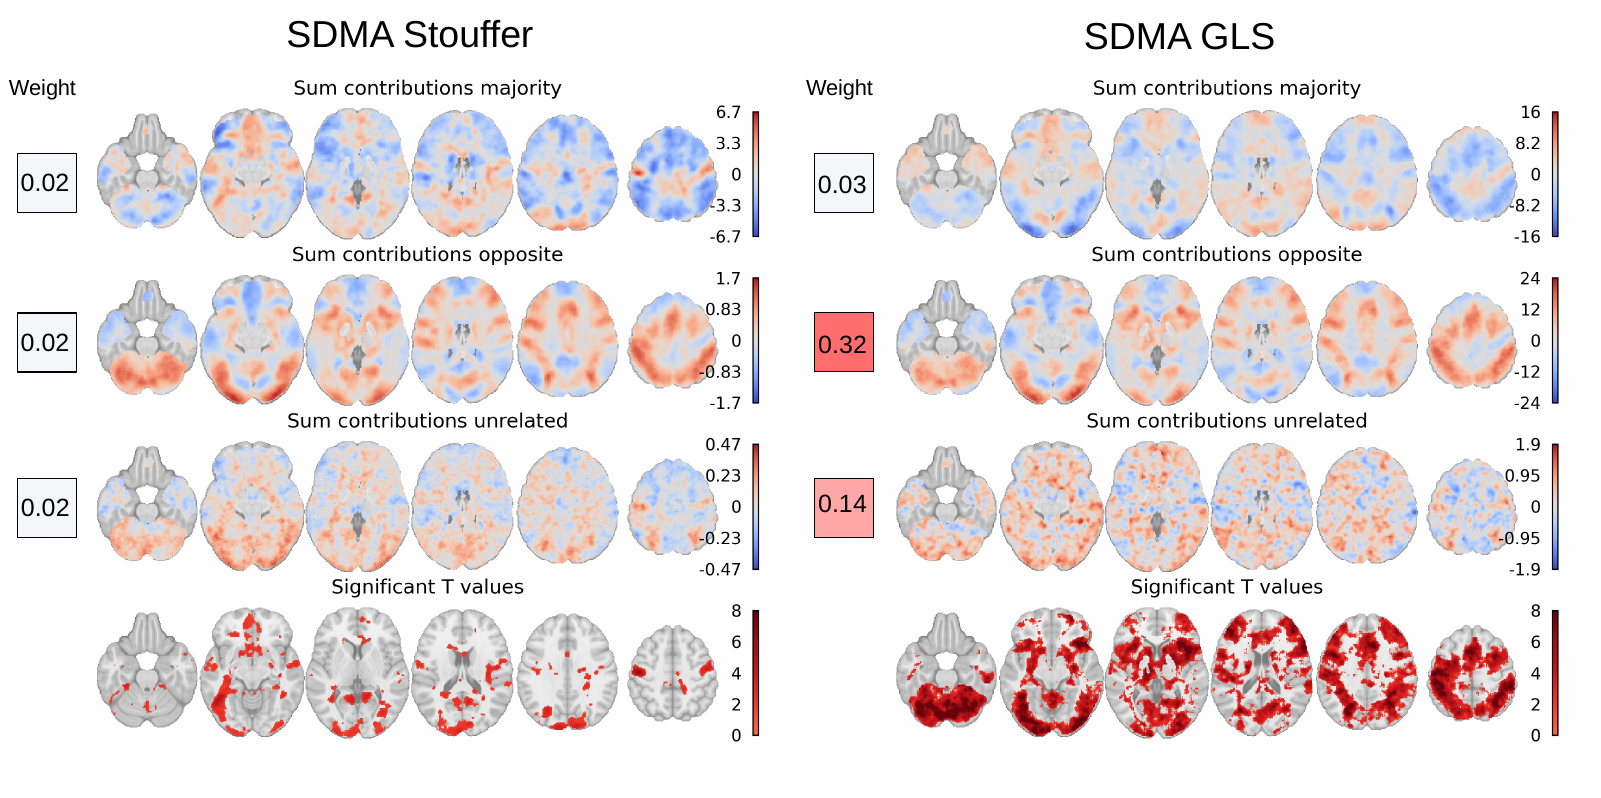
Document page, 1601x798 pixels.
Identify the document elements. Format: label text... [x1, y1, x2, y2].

picture [0, 5, 1601, 798]
text_box [814, 153, 874, 163]
text_box 0.02 [6, 486, 89, 539]
text_box Weight [0, 67, 101, 116]
text_box [814, 478, 874, 482]
text_box 0.03 [803, 163, 886, 216]
text_box [17, 478, 77, 486]
text_box [17, 312, 77, 321]
text_box [814, 312, 874, 323]
text_box 0.02 [5, 161, 89, 214]
text_box 0.32 [803, 323, 886, 376]
text_box 0.14 [803, 482, 886, 535]
text_box SDMA GLS [1068, 8, 1453, 68]
text_box Weight [791, 67, 898, 116]
text_box 0.02 [5, 321, 89, 374]
text_box SDMA Stouffer [271, 5, 656, 66]
text_box [17, 153, 77, 161]
